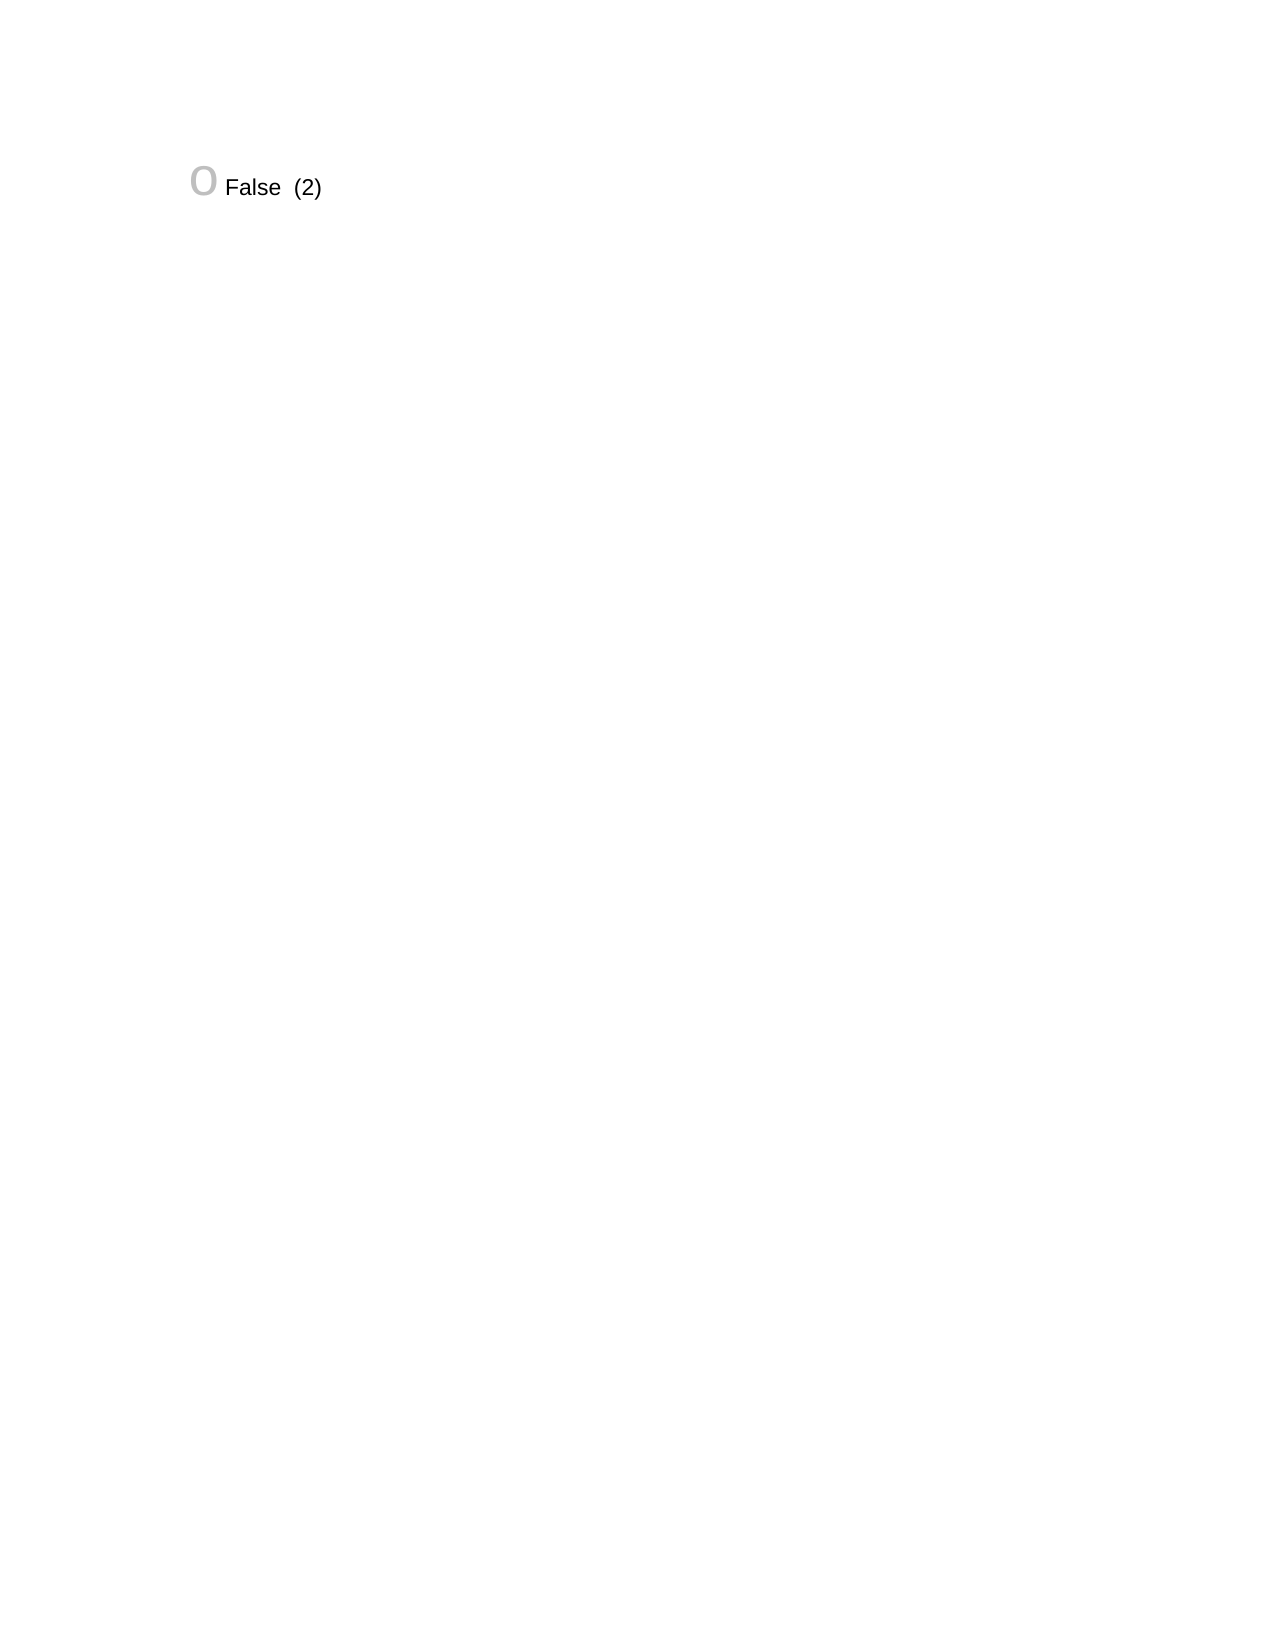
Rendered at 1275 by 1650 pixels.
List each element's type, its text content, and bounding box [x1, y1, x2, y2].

list False (2) [187, 150, 1125, 211]
